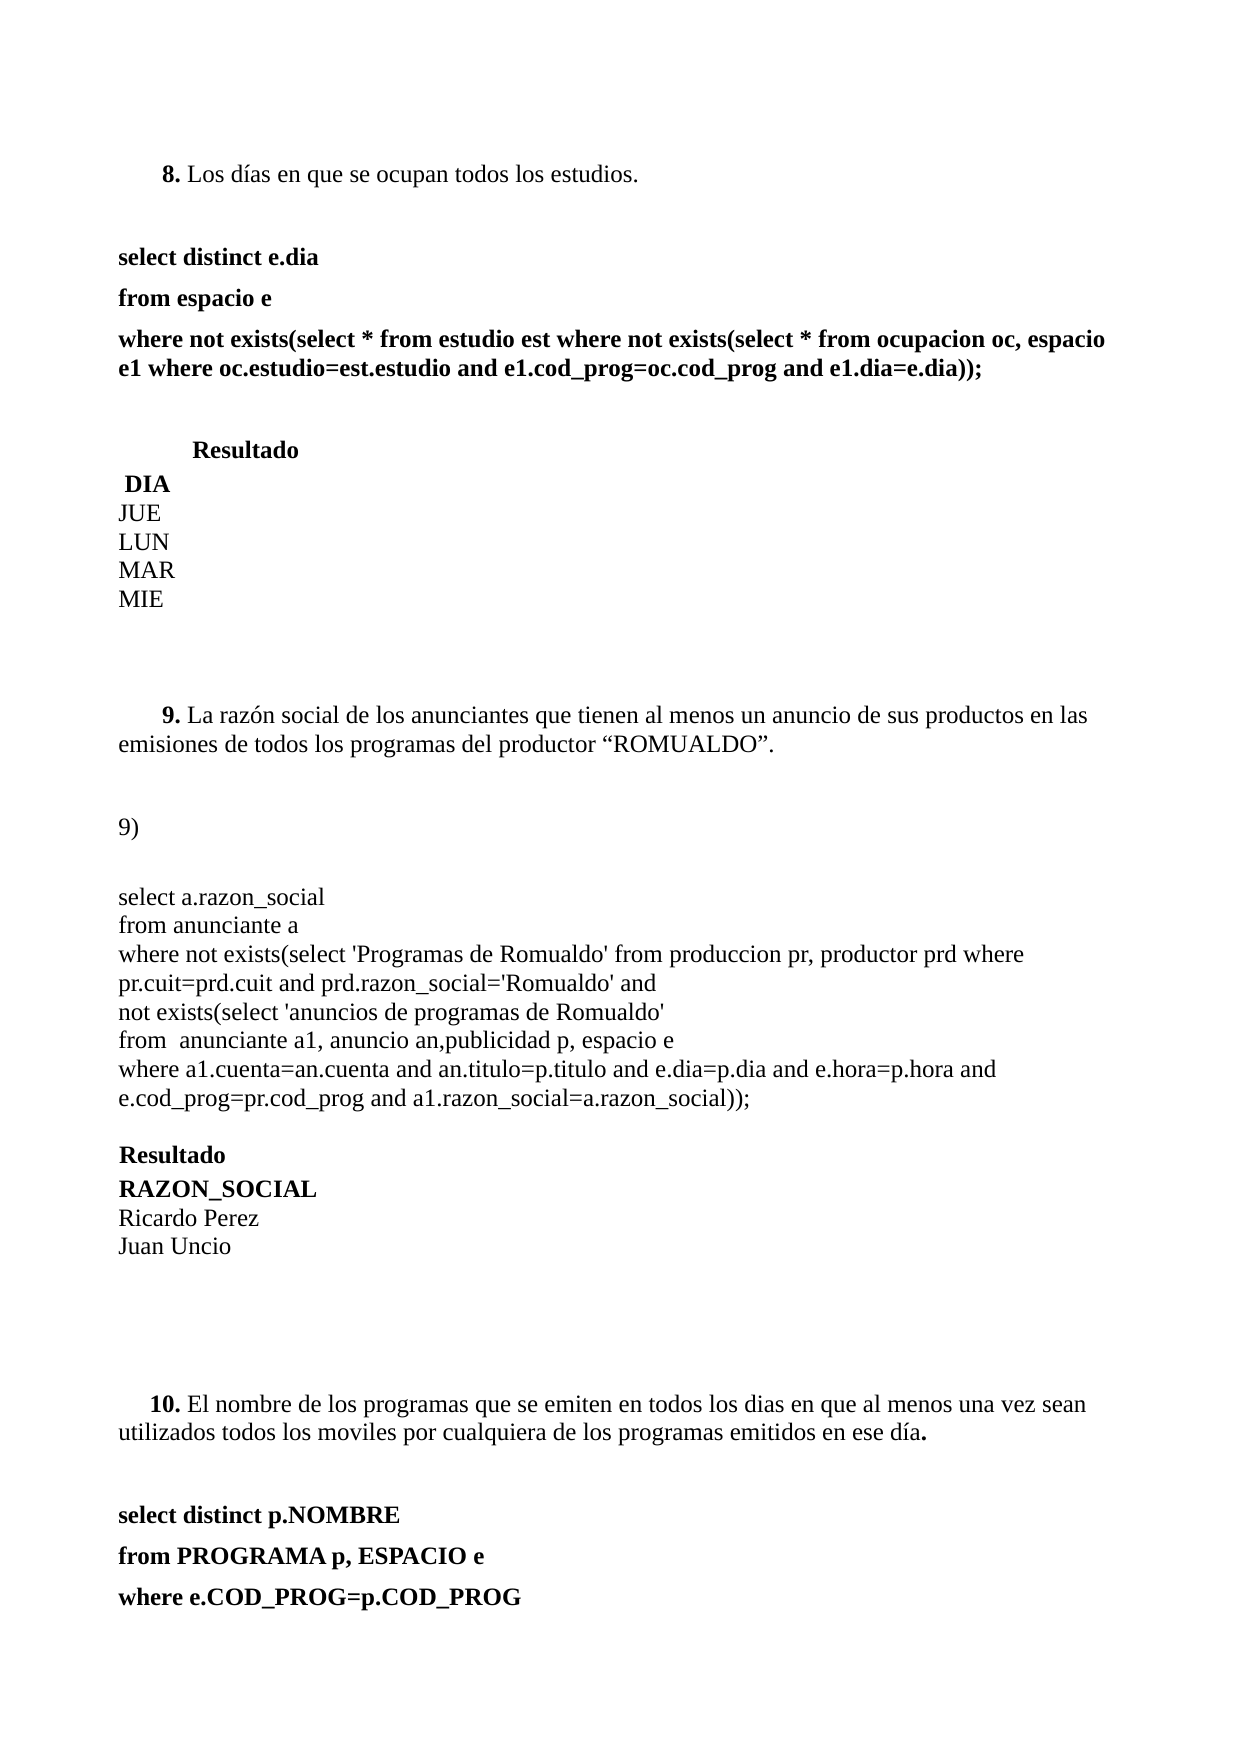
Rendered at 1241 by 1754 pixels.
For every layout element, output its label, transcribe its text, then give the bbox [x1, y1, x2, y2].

table_cell Juan Uncio [118, 1231, 318, 1260]
text select a.razon_social [118, 882, 1122, 910]
table_cell MAR [118, 555, 176, 584]
text where not exists(select 'Programas de Romualdo' from produccion pr, productor prd where pr.cuit=prd.cuit and prd.razon_social='Romualdo' and [118, 939, 1122, 997]
table_cell MIE [118, 584, 176, 613]
table_cell LUN [118, 527, 176, 555]
table_cell [118, 613, 176, 618]
text 9) [118, 812, 1122, 840]
table_cell Ricardo Perez [118, 1203, 318, 1231]
text not exists(select 'anuncios de programas de Romualdo' [118, 997, 1122, 1025]
table_cell [118, 1169, 1092, 1265]
text 8. Los días en que se ocupan todos los estudios. [118, 159, 1122, 188]
table_header RAZON_SOCIAL [118, 1174, 318, 1203]
table_header [227, 1140, 1092, 1169]
text 9. La razón social de los anunciantes que tienen al menos un anuncio de sus productos en las emisiones de todos los programas del productor “ROMUALDO”. [118, 700, 1122, 758]
table_cell [118, 1260, 318, 1265]
table_header Resultado [118, 1140, 227, 1169]
text select distinct p.NOMBRE [118, 1500, 1122, 1529]
text where e.COD_PROG=p.COD_PROG [118, 1582, 1122, 1611]
text select distinct e.dia [118, 242, 1122, 271]
text Resultado [118, 436, 1122, 464]
text where not exists(select * from estudio est where not exists(select * from ocupacion oc, espacio e1 where oc.estudio=est.estudio and e1.cod_prog=oc.cod_prog and e1.dia=e.dia)); [118, 324, 1122, 382]
text from anunciante a1, anuncio an,publicidad p, espacio e [118, 1025, 1122, 1054]
text from espacio e [118, 283, 1122, 312]
table_header DIA [118, 469, 176, 498]
text from PROGRAMA p, ESPACIO e [118, 1541, 1122, 1570]
text from anunciante a [118, 910, 1122, 939]
text where a1.cuenta=an.cuenta and an.titulo=p.titulo and e.dia=p.dia and e.hora=p.hora and e.cod_prog=pr.cod_prog and a1.razon_social=a.razon_social)); [118, 1054, 1122, 1112]
table_cell JUE [118, 498, 176, 527]
text 10. El nombre de los programas que se emiten en todos los dias en que al menos una vez sean utilizados todos los moviles por cualquiera de los programas emitidos en ese día. [118, 1389, 1122, 1446]
